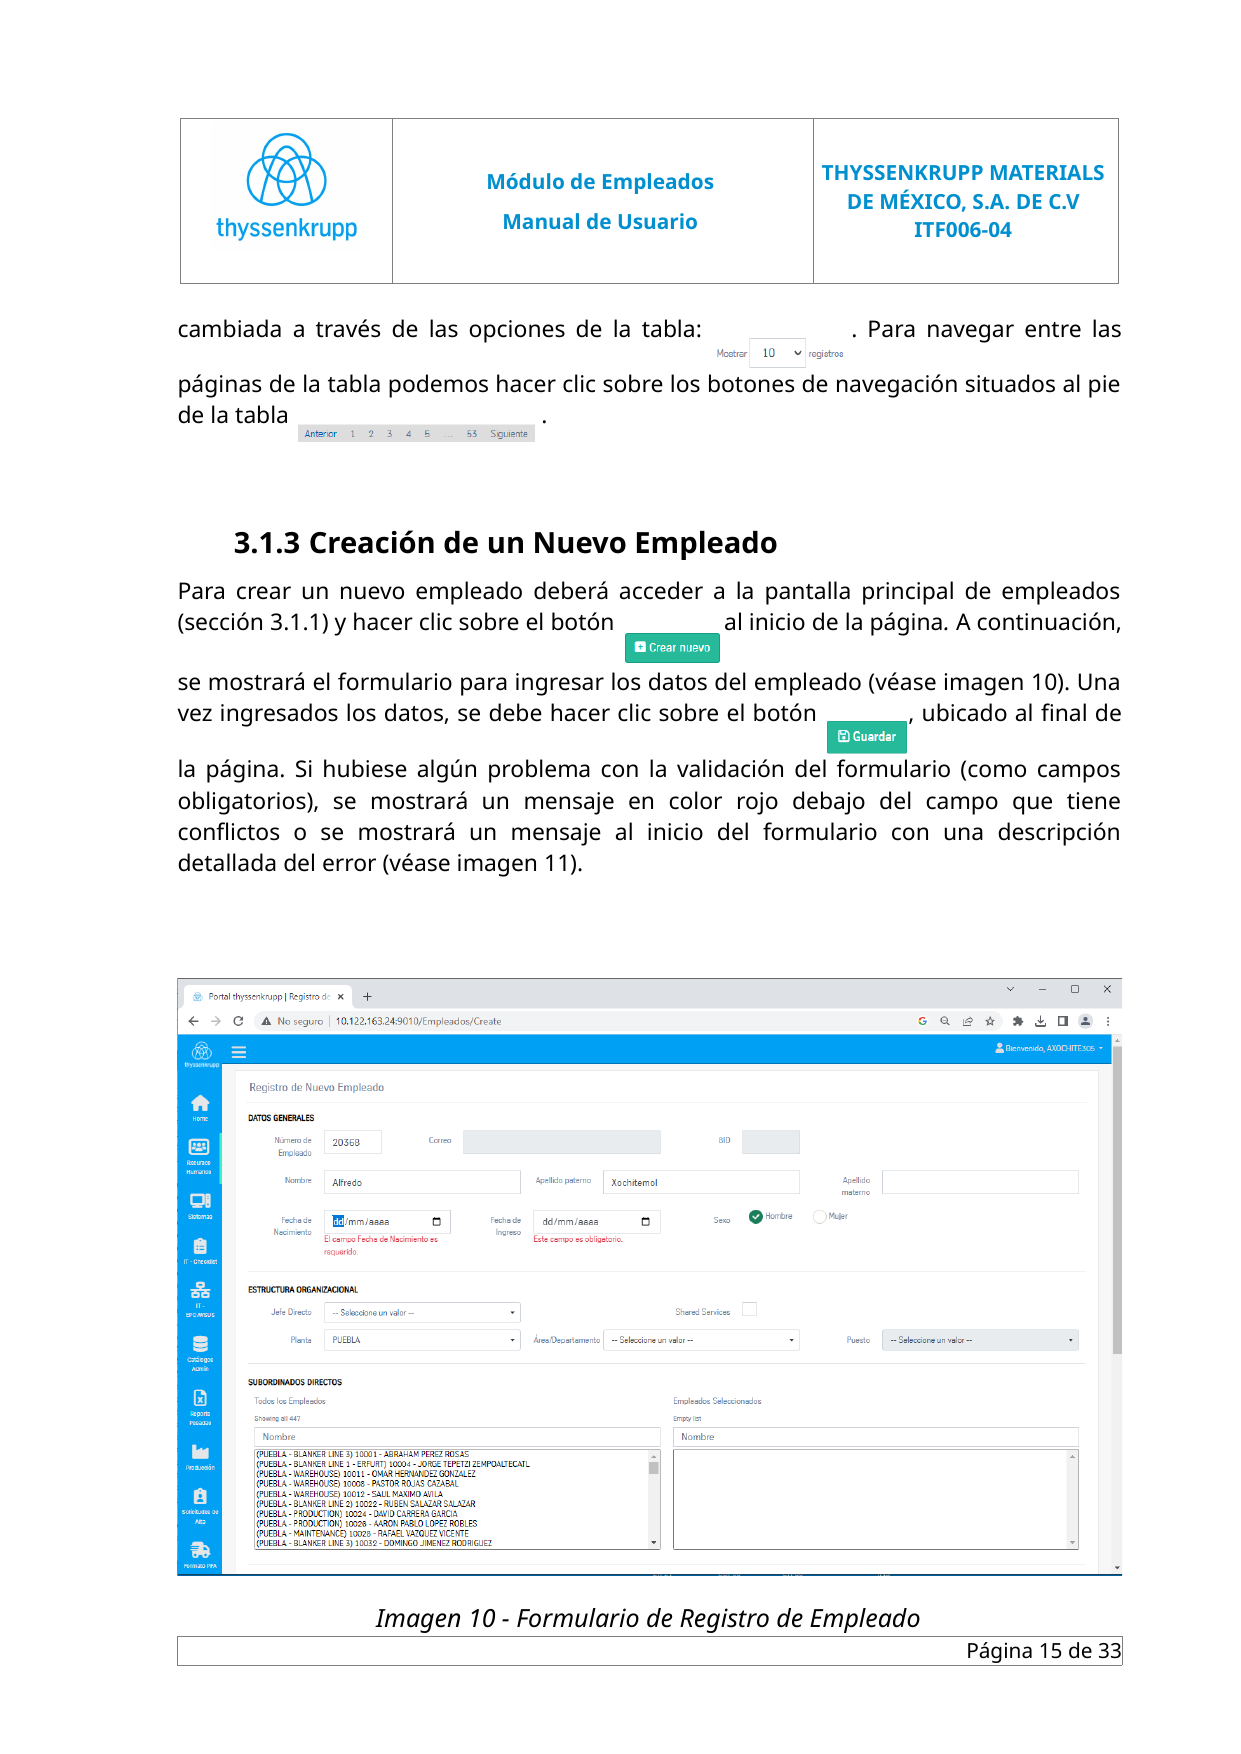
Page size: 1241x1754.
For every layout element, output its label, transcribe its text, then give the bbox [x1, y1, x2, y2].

text Para crear un nuevo empleado deberá acceder a la pantalla principal de empleados (sección 3.1.1) y hacer clic sobre el botón al inicio de la página. A continuación, se mostrará el formulario para ingresar los datos del empleado (véase imagen 10). Una vez ingresados los datos, se debe hacer clic sobre el botón , ubicado al final de la página. Si hubiese algún problema con la validación del formulario (como campos obligatorios), se mostrará un mensaje en color rojo debajo del campo que tiene conflictos o se mostrará un mensaje al inicio del formulario con una descripción detallada del error (véase imagen 11). [177, 575, 1122, 878]
subtitle Creación de un Nuevo Empleado [233, 523, 1122, 562]
text Imagen 10 - Formulario de Registro de Empleado [177, 1601, 1122, 1635]
text cambiada a través de las opciones de la tabla: . Para navegar entre las páginas de la tabla podemos hacer clic sobre los botones de navegación situados al pie de la tabla . [177, 313, 1122, 442]
